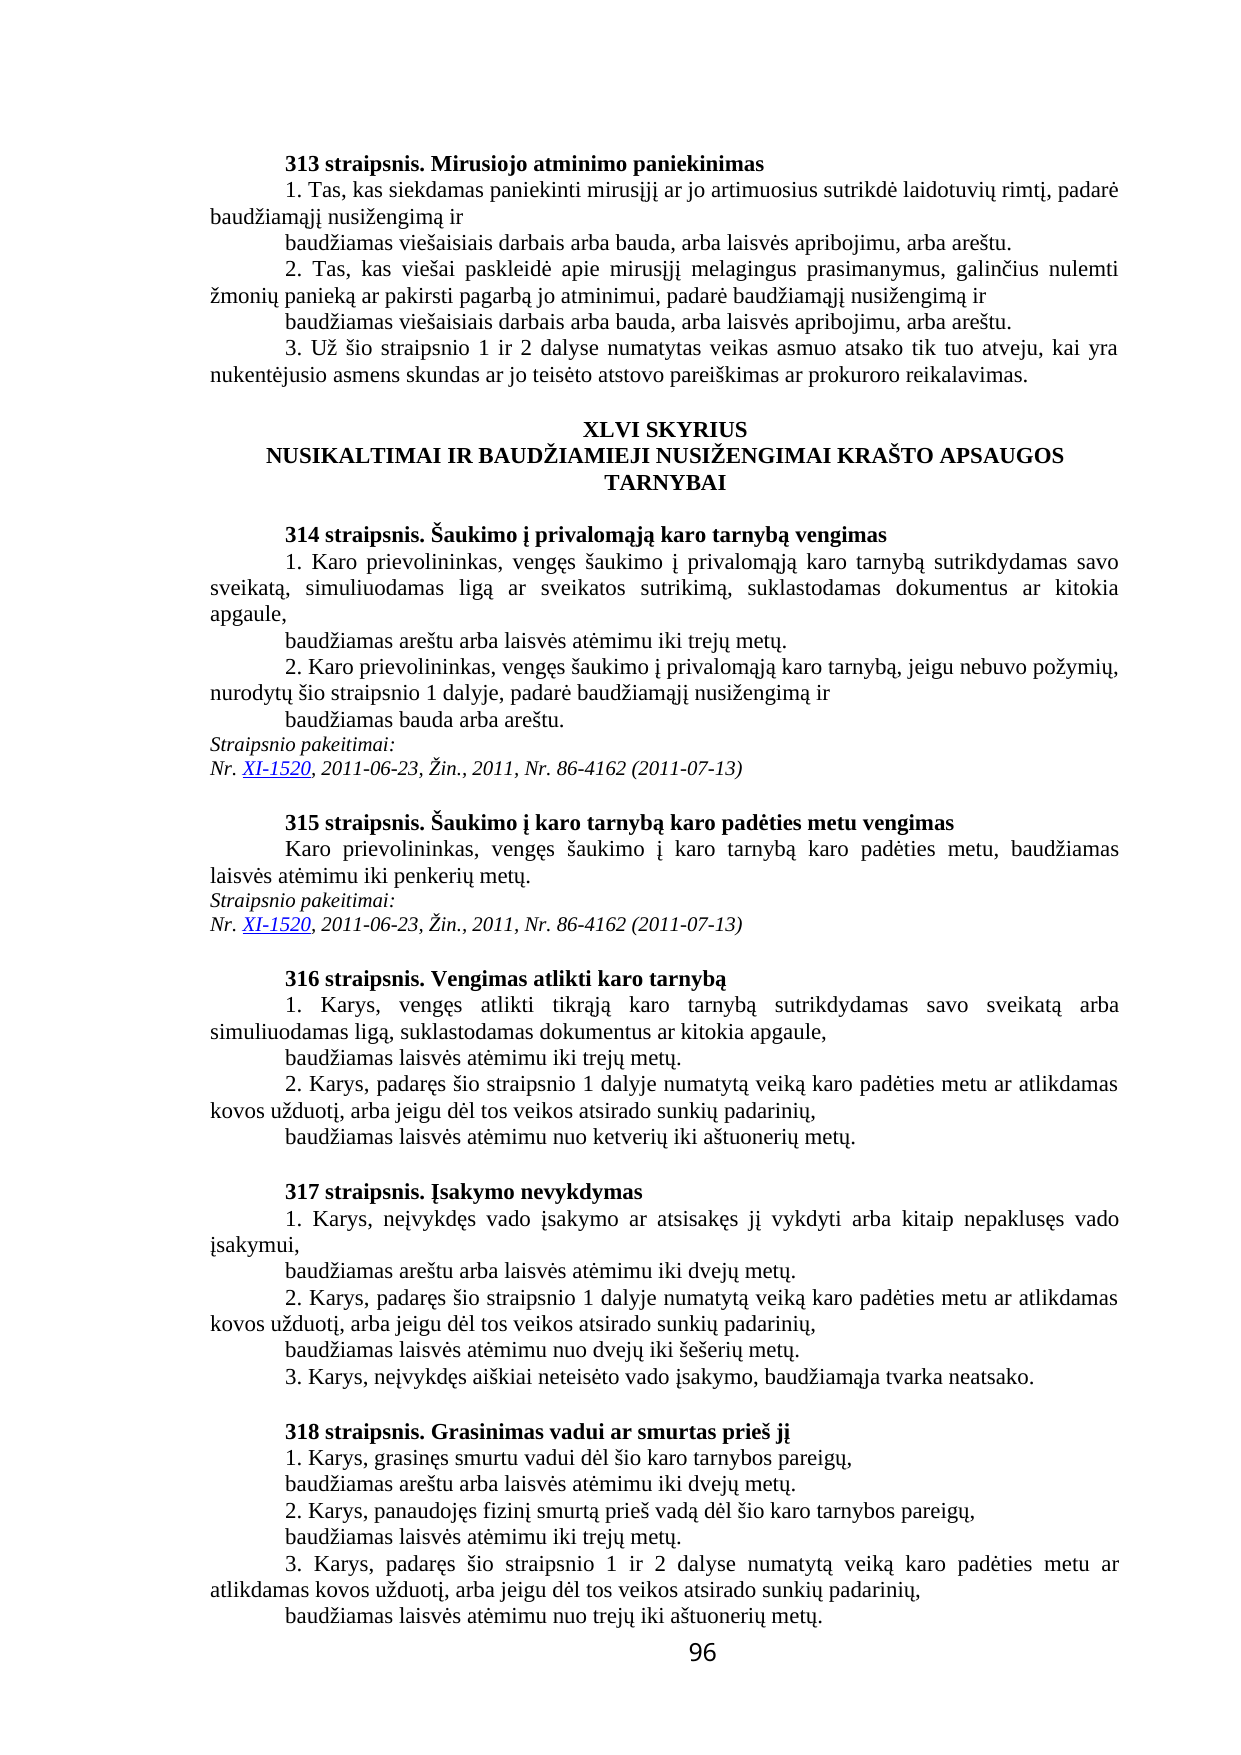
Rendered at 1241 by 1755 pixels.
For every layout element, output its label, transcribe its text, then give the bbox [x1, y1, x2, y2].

text baudžiamas viešaisiais darbais arba bauda, arba laisvės apribojimu, arba areštu. [210, 229, 1120, 255]
subtitle XLVI skyrius [210, 416, 1120, 442]
text baudžiamas laisvės atėmimu iki trejų metų. [210, 1523, 1120, 1549]
text 2. Tas, kas viešai paskleidė apie mirusįjį melagingus prasimanymus, galinčius nulemti žmonių panieką ar pakirsti pagarbą jo atminimui, padarė baudžiamąjį nusižengimą ir [210, 255, 1120, 308]
text 2. Karys, panaudojęs fizinį smurtą prieš vadą dėl šio karo tarnybos pareigų, [210, 1497, 1120, 1523]
text 318 straipsnis. Grasinimas vadui ar smurtas prieš jį [210, 1418, 1120, 1444]
text 2. Karys, padaręs šio straipsnio 1 dalyje numatytą veiką karo padėties metu ar atlikdamas kovos užduotį, arba jeigu dėl tos veikos atsirado sunkių padarinių, [210, 1284, 1120, 1336]
text 314 straipsnis. Šaukimo į privalomąją karo tarnybą vengimas [210, 521, 1120, 548]
text Karo prievolininkas, vengęs šaukimo į karo tarnybą karo padėties metu, baudžiamas laisvės atėmimu iki penkerių metų. [210, 835, 1120, 888]
text 313 straipsnis. Mirusiojo atminimo paniekinimas [210, 150, 1120, 176]
text 3. Karys, padaręs šio straipsnio 1 ir 2 dalyse numatytą veiką karo padėties metu ar atlikdamas kovos užduotį, arba jeigu dėl tos veikos atsirado sunkių padarinių, [210, 1549, 1120, 1602]
text Nr. XI-1520, 2011-06-23, Žin., 2011, Nr. 86-4162 (2011-07-13) [210, 756, 1120, 780]
text 3. Už šio straipsnio 1 ir 2 dalyse numatytas veikas asmuo atsako tik tuo atveju, kai yra nukentėjusio asmens skundas ar jo teisėto atstovo pareiškimas ar prokuroro reikalavimas. [210, 334, 1120, 387]
text Straipsnio pakeitimai: [210, 888, 1120, 912]
text 3. Karys, neįvykdęs aiškiai neteisėto vado įsakymo, baudžiamąja tvarka neatsako. [210, 1363, 1120, 1389]
text 317 straipsnis. Įsakymo nevykdymas [210, 1178, 1120, 1204]
text baudžiamas areštu arba laisvės atėmimu iki trejų metų. [210, 627, 1120, 653]
text baudžiamas laisvės atėmimu nuo trejų iki aštuonerių metų. [210, 1602, 1120, 1629]
text 2. Karo prievolininkas, vengęs šaukimo į privalomąją karo tarnybą, jeigu nebuvo požymių, nurodytų šio straipsnio 1 dalyje, padarė baudžiamąjį nusižengimą ir [210, 653, 1120, 706]
text Straipsnio pakeitimai: [210, 732, 1120, 756]
text 2. Karys, padaręs šio straipsnio 1 dalyje numatytą veiką karo padėties metu ar atlikdamas kovos užduotį, arba jeigu dėl tos veikos atsirado sunkių padarinių, [210, 1070, 1120, 1123]
text 1. Karys, neįvykdęs vado įsakymo ar atsisakęs jį vykdyti arba kitaip nepaklusęs vado įsakymui, [210, 1204, 1120, 1257]
text 315 straipsnis. Šaukimo į karo tarnybą karo padėties metu vengimas [210, 809, 1120, 835]
text Nusikaltimai IR BAUDŽIAMIEJI NUSIŽENGIMAI krašto apsaugos tarnybAI [210, 442, 1120, 495]
text 1. Karys, vengęs atlikti tikrąją karo tarnybą sutrikdydamas savo sveikatą arba simuliuodamas ligą, suklastodamas dokumentus ar kitokia apgaule, [210, 991, 1120, 1044]
text 1. Karys, grasinęs smurtu vadui dėl šio karo tarnybos pareigų, [210, 1444, 1120, 1471]
text baudžiamas laisvės atėmimu nuo ketverių iki aštuonerių metų. [210, 1123, 1120, 1149]
text Nr. XI-1520, 2011-06-23, Žin., 2011, Nr. 86-4162 (2011-07-13) [210, 912, 1120, 936]
text 1. Karo prievolininkas, vengęs šaukimo į privalomąją karo tarnybą sutrikdydamas savo sveikatą, simuliuodamas ligą ar sveikatos sutrikimą, suklastodamas dokumentus ar kitokia apgaule, [210, 548, 1120, 627]
text baudžiamas laisvės atėmimu nuo dvejų iki šešerių metų. [210, 1336, 1120, 1363]
text baudžiamas bauda arba areštu. [210, 706, 1120, 732]
text 1. Tas, kas siekdamas paniekinti mirusįjį ar jo artimuosius sutrikdė laidotuvių rimtį, padarė baudžiamąjį nusižengimą ir [210, 176, 1120, 229]
text baudžiamas laisvės atėmimu iki trejų metų. [210, 1044, 1120, 1070]
text baudžiamas areštu arba laisvės atėmimu iki dvejų metų. [210, 1257, 1120, 1284]
text baudžiamas viešaisiais darbais arba bauda, arba laisvės apribojimu, arba areštu. [210, 308, 1120, 334]
text 316 straipsnis. Vengimas atlikti karo tarnybą [210, 965, 1120, 991]
text baudžiamas areštu arba laisvės atėmimu iki dvejų metų. [210, 1471, 1120, 1497]
